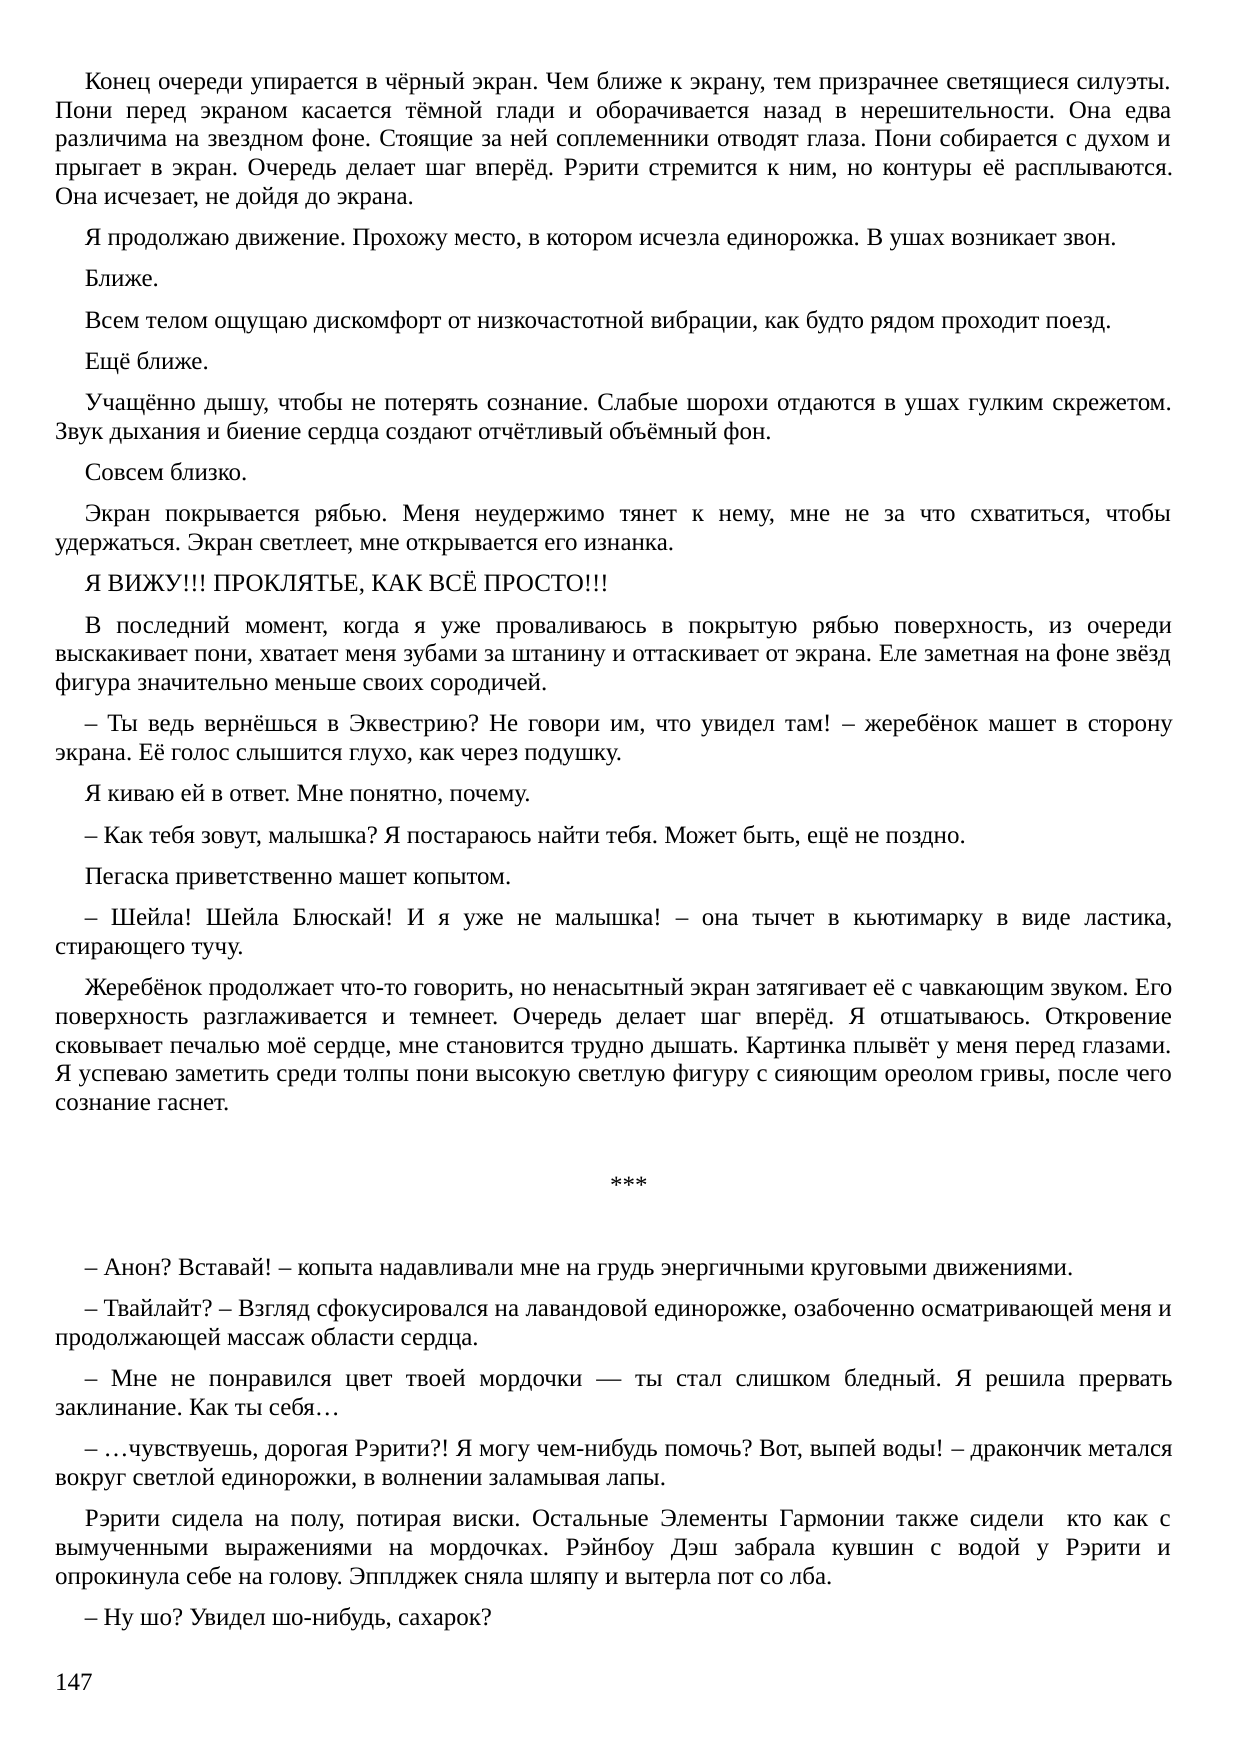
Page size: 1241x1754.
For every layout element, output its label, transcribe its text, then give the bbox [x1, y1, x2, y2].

text – Шейла! Шейла Блюскай! И я уже не малышка! – она тычет в кьютимарку в виде ластика, стирающего тучу. [55, 902, 1173, 960]
text – Ну шо? Увидел шо-нибудь, сахарок? [55, 1602, 1173, 1631]
text Жеребёнок продолжает что-то говорить, но ненасытный экран затягивает её с чавкающим звуком. Его поверхность разглаживается и темнеет. Очередь делает шаг вперёд. Я отшатываюсь. Откровение сковывает печалью моё сердце, мне становится трудно дышать. Картинка плывёт у меня перед глазами. Я успеваю заметить среди толпы пони высокую светлую фигуру с сияющим ореолом гривы, после чего сознание гаснет. [55, 972, 1173, 1116]
text Экран покрывается рябью. Меня неудержимо тянет к нему, мне не за что схватиться, чтобы удержаться. Экран светлеет, мне открывается его изнанка. [55, 498, 1173, 556]
text В последний момент, когда я уже проваливаюсь в покрытую рябью поверхность, из очереди выскакивает пони, хватает меня зубами за штанину и оттаскивает от экрана. Еле заметная на фоне звёзд фигура значительно меньше своих сородичей. [55, 610, 1173, 696]
text Конец очереди упирается в чёрный экран. Чем ближе к экрану, тем призрачнее светящиеся силуэты. Пони перед экраном касается тёмной глади и оборачивается назад в нерешительности. Она едва различима на звездном фоне. Стоящие за ней соплеменники отводят глаза. Пони собирается с духом и прыгает в экран. Очередь делает шаг вперёд. Рэрити стремится к ним, но контуры её расплываются. Она исчезает, не дойдя до экрана. [55, 66, 1173, 210]
text Я ВИЖУ!!! ПРОКЛЯТЬЕ, КАК ВСЁ ПРОСТО!!! [55, 568, 1173, 597]
text Рэрити сидела на полу, потирая виски. Остальные Элементы Гармонии также сидели кто как с вымученными выражениями на мордочках. Рэйнбоу Дэш забрала кувшин с водой у Рэрити и опрокинула себе на голову. Эпплджек сняла шляпу и вытерла пот со лба. [55, 1503, 1173, 1590]
text – Мне не понравился цвет твоей мордочки — ты стал слишком бледный. Я решила прервать заклинание. Как ты себя… [55, 1363, 1173, 1421]
text – …чувствуешь, дорогая Рэрити?! Я могу чем-нибудь помочь? Вот, выпей воды! – дракончик метался вокруг светлой единорожки, в волнении заламывая лапы. [55, 1433, 1173, 1491]
text Всем телом ощущаю дискомфорт от низкочастотной вибрации, как будто рядом проходит поезд. [55, 305, 1173, 333]
text Ещё ближе. [55, 346, 1173, 375]
text Я продолжаю движение. Прохожу место, в котором исчезла единорожка. В ушах возникает звон. [55, 222, 1173, 251]
text Я киваю ей в ответ. Мне понятно, почему. [55, 778, 1173, 807]
text – Анон? Вставай! – копыта надавливали мне на грудь энергичными круговыми движениями. [55, 1252, 1173, 1281]
text – Твайлайт? – Взгляд сфокусировался на лавандовой единорожке, озабоченно осматривающей меня и продолжающей массаж области сердца. [55, 1293, 1173, 1351]
text – Как тебя зовут, малышка? Я постараюсь найти тебя. Может быть, ещё не поздно. [55, 820, 1173, 848]
text – Ты ведь вернёшься в Эквестрию? Не говори им, что увидел там! – жеребёнок машет в сторону экрана. Её голос слышится глухо, как через подушку. [55, 708, 1173, 766]
text Ближе. [55, 263, 1173, 292]
text Совсем близко. [55, 457, 1173, 486]
text Учащённо дышу, чтобы не потерять сознание. Слабые шорохи отдаются в ушах гулким скрежетом. Звук дыхания и биение сердца создают отчётливый объёмный фон. [55, 387, 1173, 445]
text *** [55, 1170, 1173, 1198]
text Пегаска приветственно машет копытом. [55, 861, 1173, 890]
